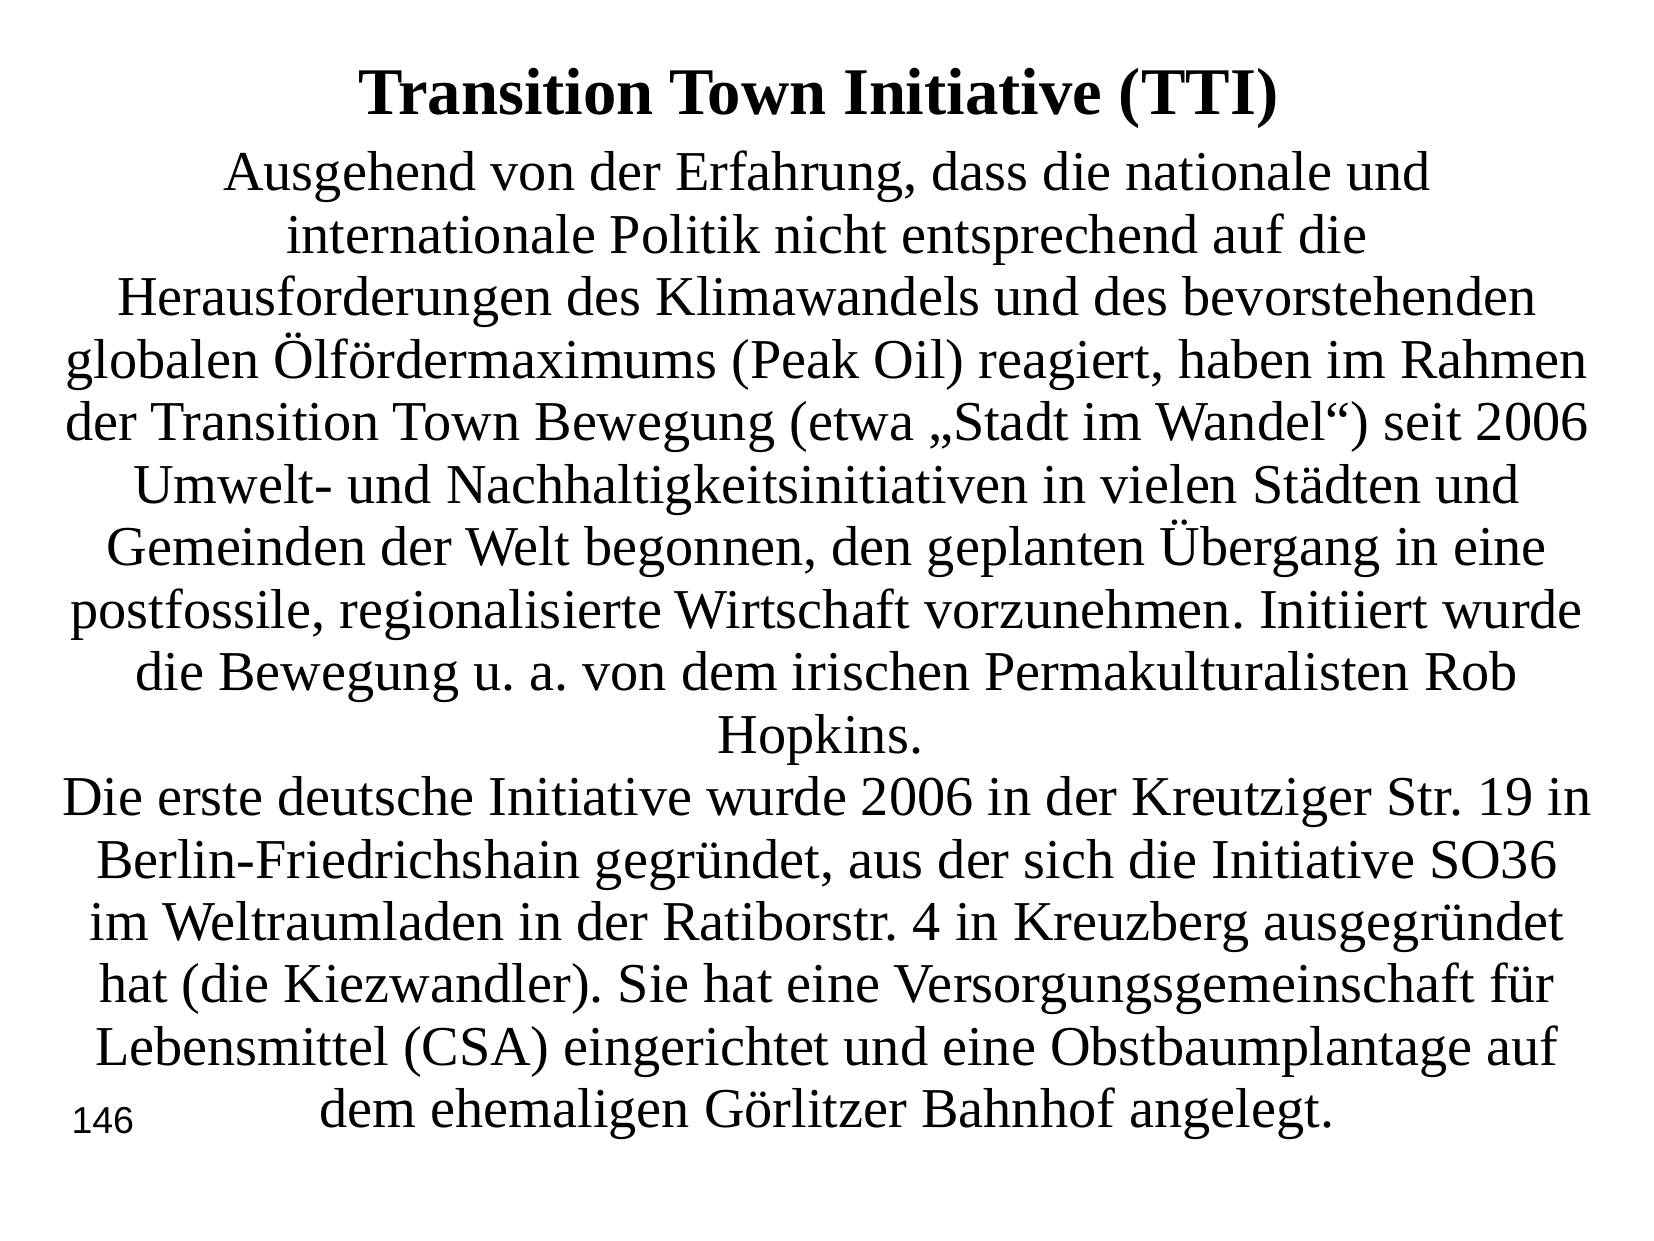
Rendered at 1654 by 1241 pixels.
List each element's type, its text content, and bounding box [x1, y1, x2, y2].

text_box Transition Town Initiative (TTI) Ausgehend von der Erfahrung, dass die nationale und internationale Politik nicht entsprechend auf die Herausforderungen des Klimawandels und des bevorstehenden globalen Ölfördermaximums (Peak Oil) reagiert, haben im Rahmen der Transition Town Bewegung (etwa „Stadt im Wandel“) seit 2006 Umwelt- und Nachhaltigkeitsinitiativen in vielen Städten und Gemeinden der Welt begonnen, den geplanten Übergang in eine postfossile, regionalisierte Wirtschaft vorzunehmen. Initiiert wurde die Bewegung u. a. von dem irischen Permakulturalisten Rob Hopkins. Die erste deutsche Initiative wurde 2006 in der Kreutziger Str. 19 in Berlin-Friedrichshain gegründet, aus der sich die Initiative SO36 im Weltraumladen in der Ratiborstr. 4 in Kreuzberg ausgegründet hat (die Kiezwandler). Sie hat eine Versorgungsgemeinschaft für Lebensmittel (CSA) eingerichtet und eine Obstbaumplantage auf dem ehemaligen Görlitzer Bahnhof angelegt. [47, 47, 1609, 1148]
text_box [56, 1092, 274, 1163]
